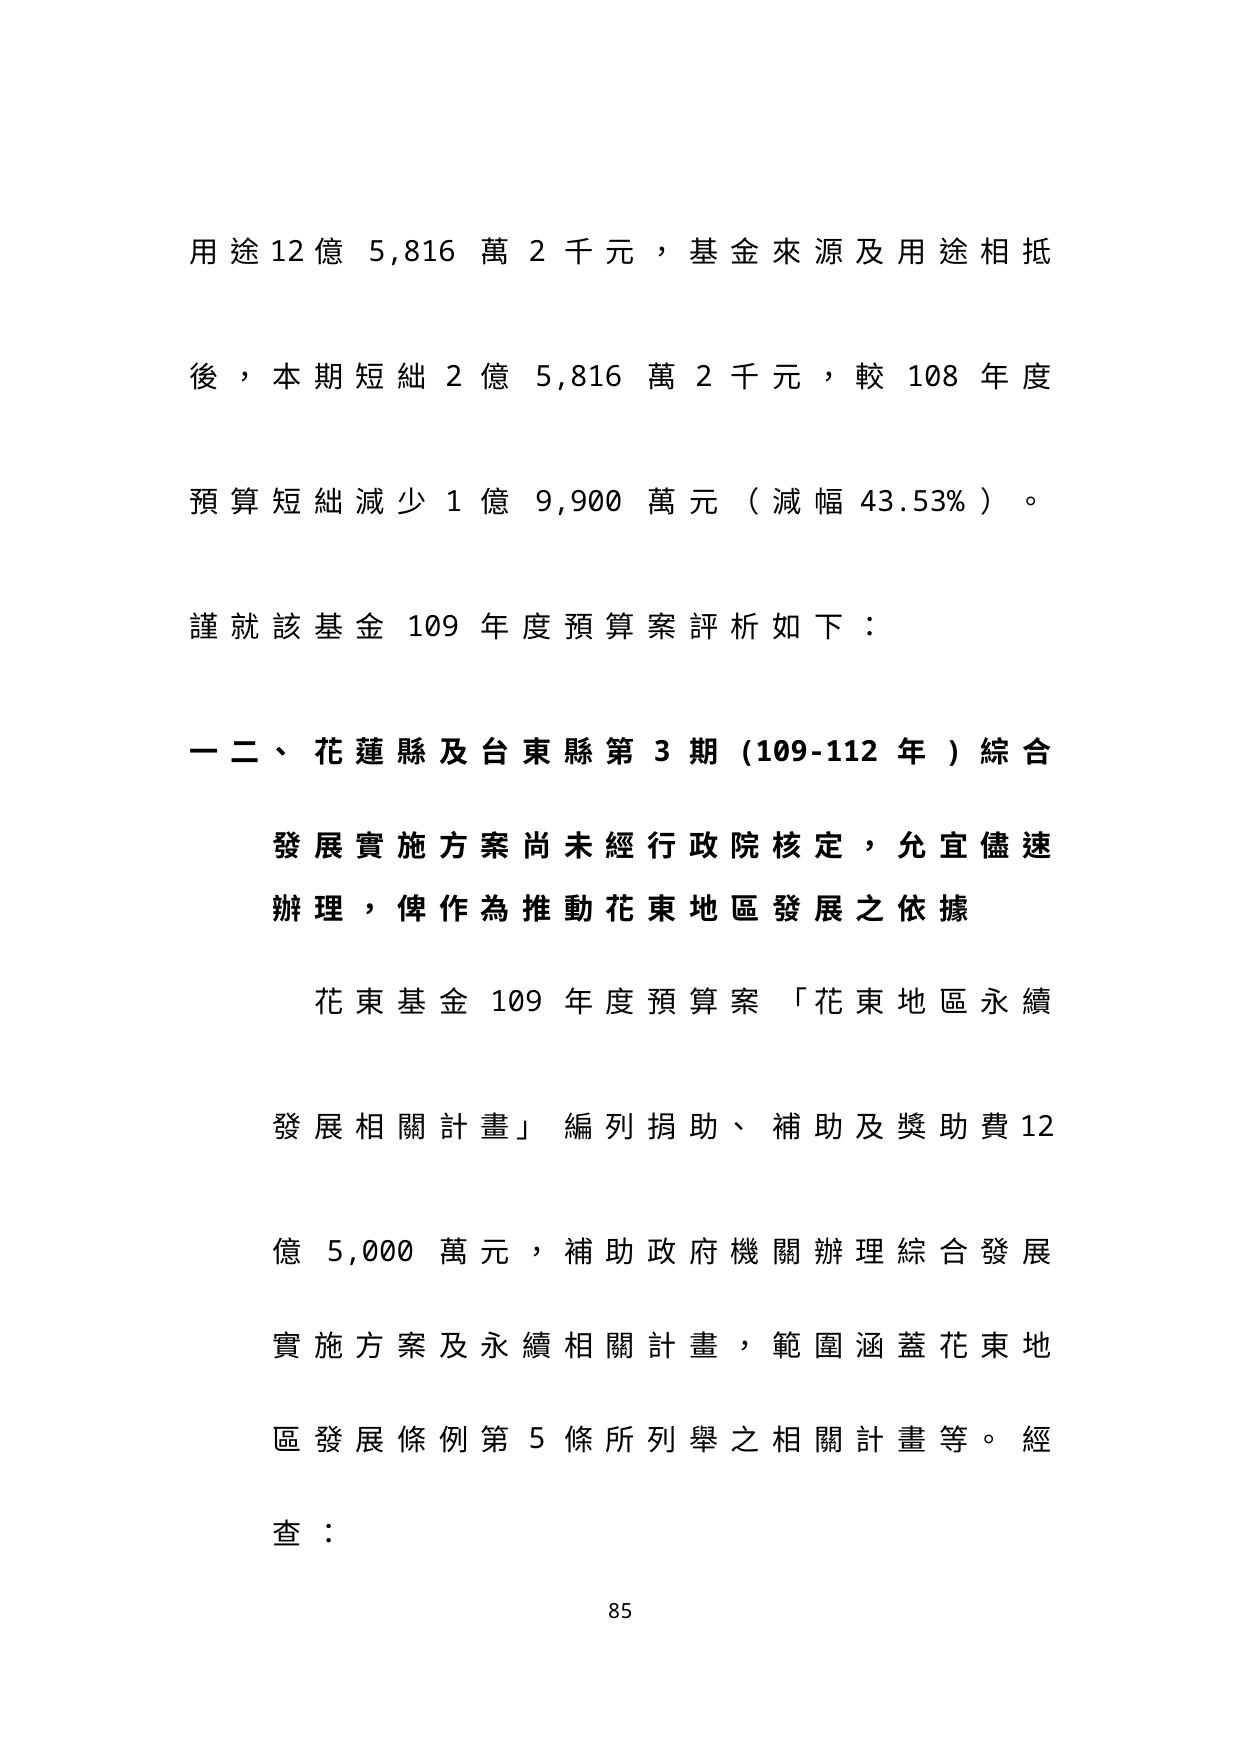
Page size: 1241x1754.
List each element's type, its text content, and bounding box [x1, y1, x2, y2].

text 用途12億5,816萬2千元，基金來源及用途相抵後，本期短絀2億5,816萬2千元，較108年度預算短絀減少1億9,900萬元（減幅43.53%）。謹就該基金109年度預算案評析如下： [183, 177, 1058, 677]
text 一二、花蓮縣及台東縣第3期(109-112年)綜合發展實施方案尚未經行政院核定，允宜儘速辦理，俾作為推動花東地區發展之依據 [183, 677, 1058, 927]
text 花東基金109年度預算案「花東地區永續發展相關計畫」編列捐助、補助及獎助費12億5,000萬元，補助政府機關辦理綜合發展實施方案及永續相關計畫，範圍涵蓋花東地區發展條例第5條所列舉之相關計畫等。經查： [242, 927, 1058, 1552]
